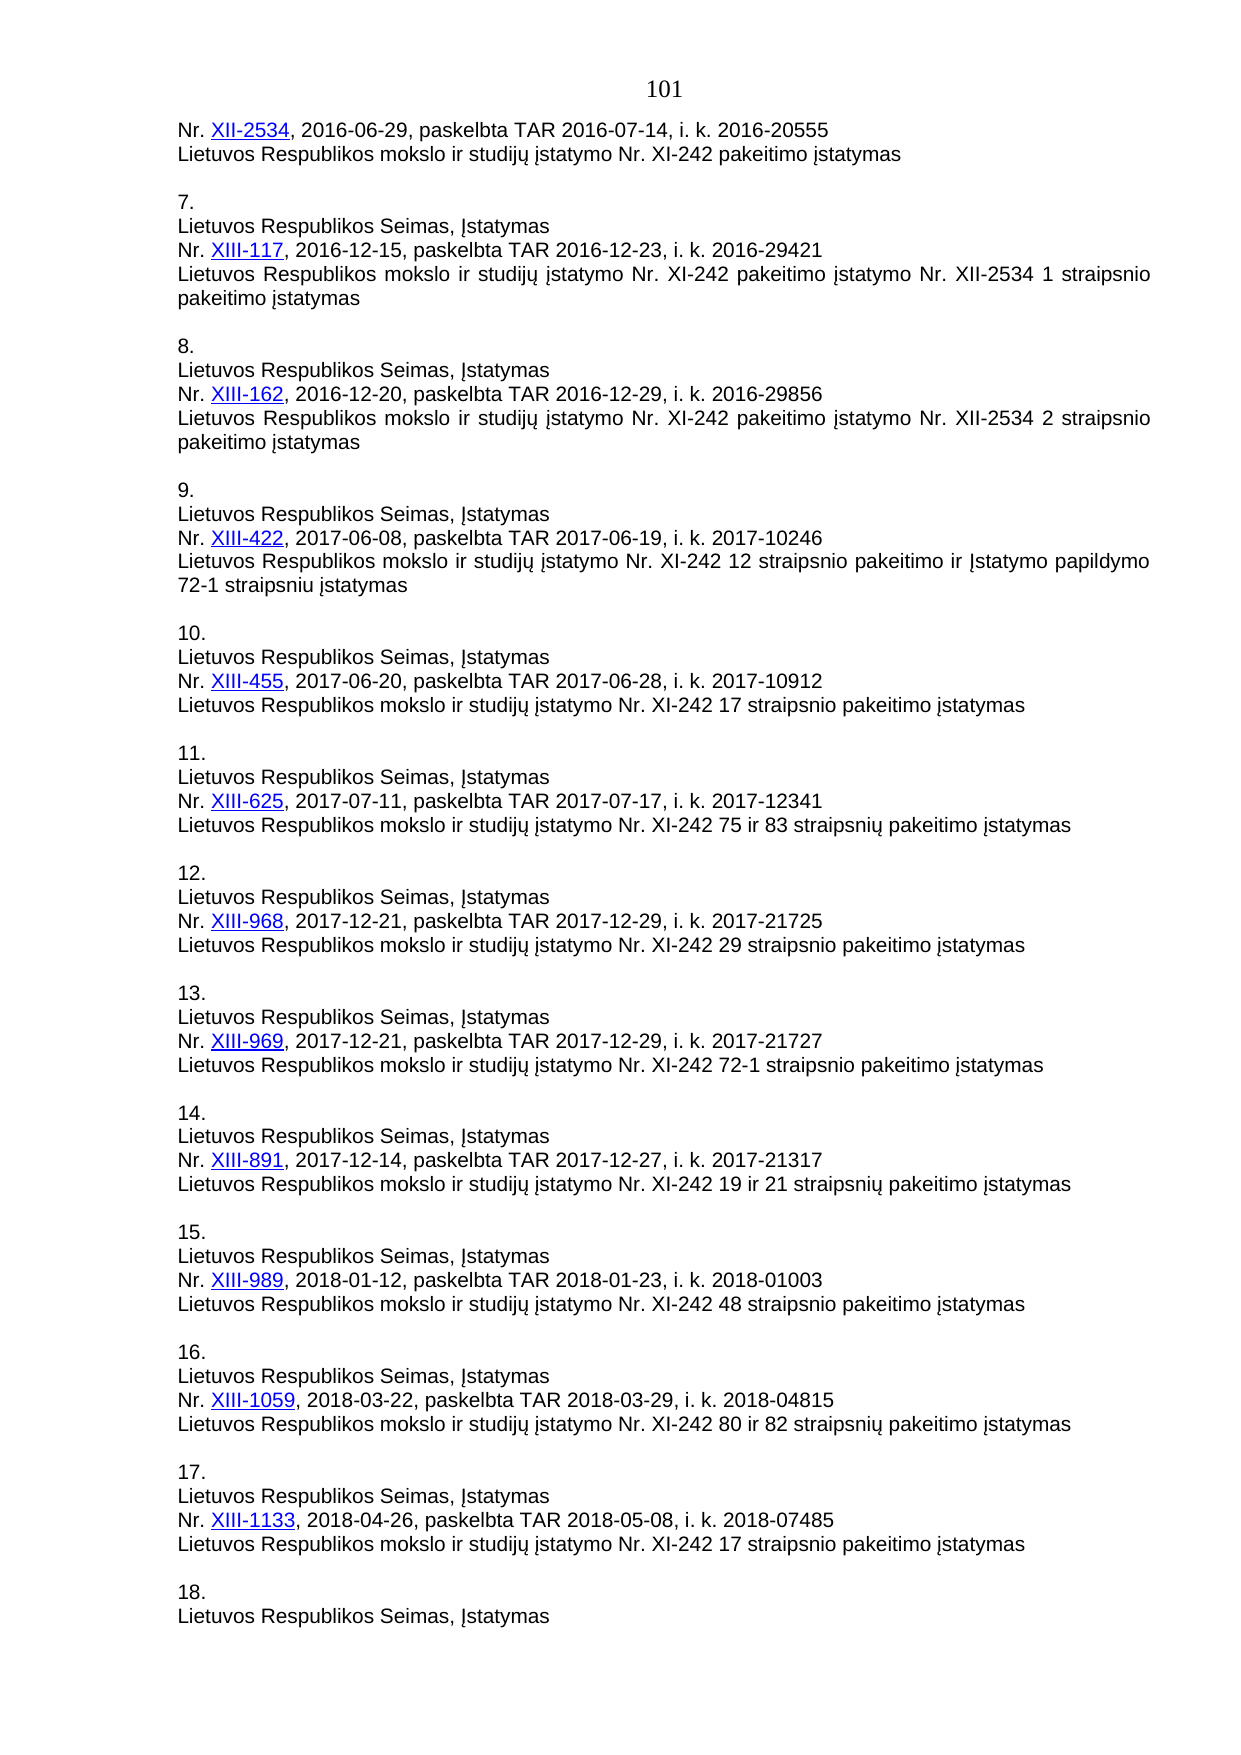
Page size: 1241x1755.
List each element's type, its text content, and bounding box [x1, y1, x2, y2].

text 16. [177, 1340, 1152, 1364]
text Nr. XIII-1133, 2018-04-26, paskelbta TAR 2018-05-08, i. k. 2018-07485 [177, 1508, 1152, 1532]
text Nr. XIII-891, 2017-12-14, paskelbta TAR 2017-12-27, i. k. 2017-21317 [177, 1148, 1152, 1172]
text Lietuvos Respublikos mokslo ir studijų įstatymo Nr. XI-242 48 straipsnio pakeitimo įstatymas [177, 1292, 1152, 1316]
text Nr. XIII-117, 2016-12-15, paskelbta TAR 2016-12-23, i. k. 2016-29421 [177, 238, 1152, 262]
text Lietuvos Respublikos Seimas, Įstatymas [177, 1004, 1152, 1028]
text Nr. XIII-422, 2017-06-08, paskelbta TAR 2017-06-19, i. k. 2017-10246 [177, 525, 1152, 549]
text 12. [177, 861, 1152, 885]
text Nr. XIII-162, 2016-12-20, paskelbta TAR 2016-12-29, i. k. 2016-29856 [177, 382, 1152, 406]
text Lietuvos Respublikos mokslo ir studijų įstatymo Nr. XI-242 29 straipsnio pakeitimo įstatymas [177, 933, 1152, 957]
text Lietuvos Respublikos mokslo ir studijų įstatymo Nr. XI-242 75 ir 83 straipsnių pakeitimo įstatymas [177, 813, 1152, 837]
text Lietuvos Respublikos mokslo ir studijų įstatymo Nr. XI-242 17 straipsnio pakeitimo įstatymas [177, 693, 1152, 717]
text 15. [177, 1220, 1152, 1244]
text Lietuvos Respublikos Seimas, Įstatymas [177, 765, 1152, 789]
text Lietuvos Respublikos mokslo ir studijų įstatymo Nr. XI-242 19 ir 21 straipsnių pakeitimo įstatymas [177, 1172, 1152, 1196]
text Lietuvos Respublikos mokslo ir studijų įstatymo Nr. XI-242 80 ir 82 straipsnių pakeitimo įstatymas [177, 1412, 1152, 1436]
text Lietuvos Respublikos Seimas, Įstatymas [177, 1603, 1152, 1627]
text Lietuvos Respublikos Seimas, Įstatymas [177, 214, 1152, 238]
text 7. [177, 190, 1152, 214]
text Lietuvos Respublikos mokslo ir studijų įstatymo Nr. XI-242 pakeitimo įstatymo Nr. XII-2534 1 straipsnio pakeitimo įstatymas [177, 262, 1152, 310]
text 13. [177, 981, 1152, 1004]
text Lietuvos Respublikos Seimas, Įstatymas [177, 1124, 1152, 1148]
text Nr. XIII-625, 2017-07-11, paskelbta TAR 2017-07-17, i. k. 2017-12341 [177, 789, 1152, 813]
text 14. [177, 1100, 1152, 1124]
text Lietuvos Respublikos Seimas, Įstatymas [177, 1244, 1152, 1268]
text Nr. XIII-455, 2017-06-20, paskelbta TAR 2017-06-28, i. k. 2017-10912 [177, 669, 1152, 693]
text 17. [177, 1460, 1152, 1484]
text Nr. XIII-989, 2018-01-12, paskelbta TAR 2018-01-23, i. k. 2018-01003 [177, 1268, 1152, 1292]
text 11. [177, 741, 1152, 765]
text 10. [177, 621, 1152, 645]
text Nr. XIII-968, 2017-12-21, paskelbta TAR 2017-12-29, i. k. 2017-21725 [177, 909, 1152, 933]
text 8. [177, 334, 1152, 358]
text Lietuvos Respublikos Seimas, Įstatymas [177, 1364, 1152, 1388]
text 9. [177, 477, 1152, 501]
text Lietuvos Respublikos mokslo ir studijų įstatymo Nr. XI-242 72-1 straipsnio pakeitimo įstatymas [177, 1052, 1152, 1076]
text Lietuvos Respublikos mokslo ir studijų įstatymo Nr. XI-242 12 straipsnio pakeitimo ir Įstatymo papildymo 72-1 straipsniu įstatymas [177, 549, 1152, 597]
text Lietuvos Respublikos Seimas, Įstatymas [177, 645, 1152, 669]
text Lietuvos Respublikos Seimas, Įstatymas [177, 1484, 1152, 1508]
text Lietuvos Respublikos mokslo ir studijų įstatymo Nr. XI-242 pakeitimo įstatymas [177, 142, 1152, 166]
text 18. [177, 1579, 1152, 1603]
text Nr. XIII-969, 2017-12-21, paskelbta TAR 2017-12-29, i. k. 2017-21727 [177, 1028, 1152, 1052]
text Lietuvos Respublikos Seimas, Įstatymas [177, 358, 1152, 382]
text Lietuvos Respublikos Seimas, Įstatymas [177, 885, 1152, 909]
text Lietuvos Respublikos Seimas, Įstatymas [177, 501, 1152, 525]
text Nr. XII-2534, 2016-06-29, paskelbta TAR 2016-07-14, i. k. 2016-20555 [177, 118, 1152, 142]
text Lietuvos Respublikos mokslo ir studijų įstatymo Nr. XI-242 pakeitimo įstatymo Nr. XII-2534 2 straipsnio pakeitimo įstatymas [177, 406, 1152, 453]
text Lietuvos Respublikos mokslo ir studijų įstatymo Nr. XI-242 17 straipsnio pakeitimo įstatymas [177, 1532, 1152, 1556]
text Nr. XIII-1059, 2018-03-22, paskelbta TAR 2018-03-29, i. k. 2018-04815 [177, 1388, 1152, 1412]
